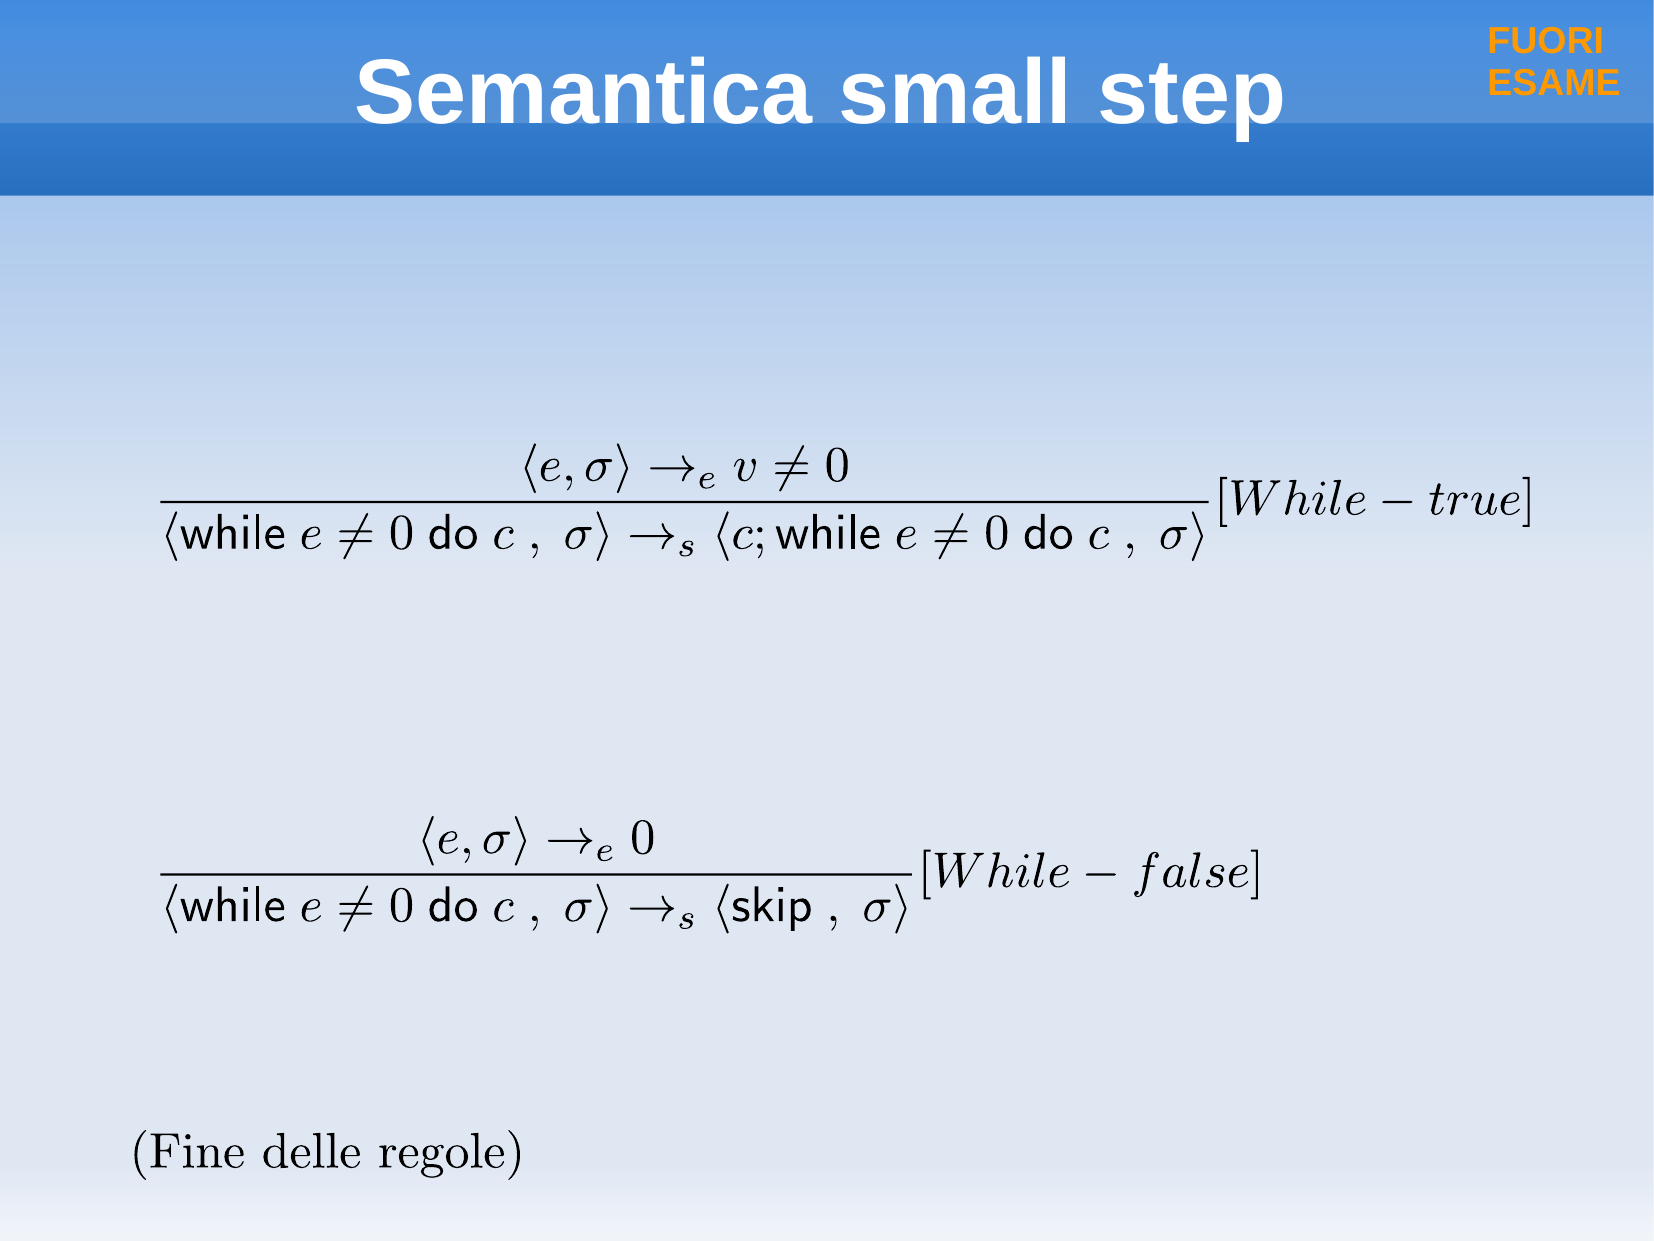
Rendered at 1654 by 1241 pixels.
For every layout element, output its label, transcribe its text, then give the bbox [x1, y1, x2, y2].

title Semantica small step [76, 0, 1565, 188]
picture [0, 0, 1654, 1241]
text_box [129, 443, 1536, 1180]
text_box FUORI ESAME [1472, 11, 1636, 111]
